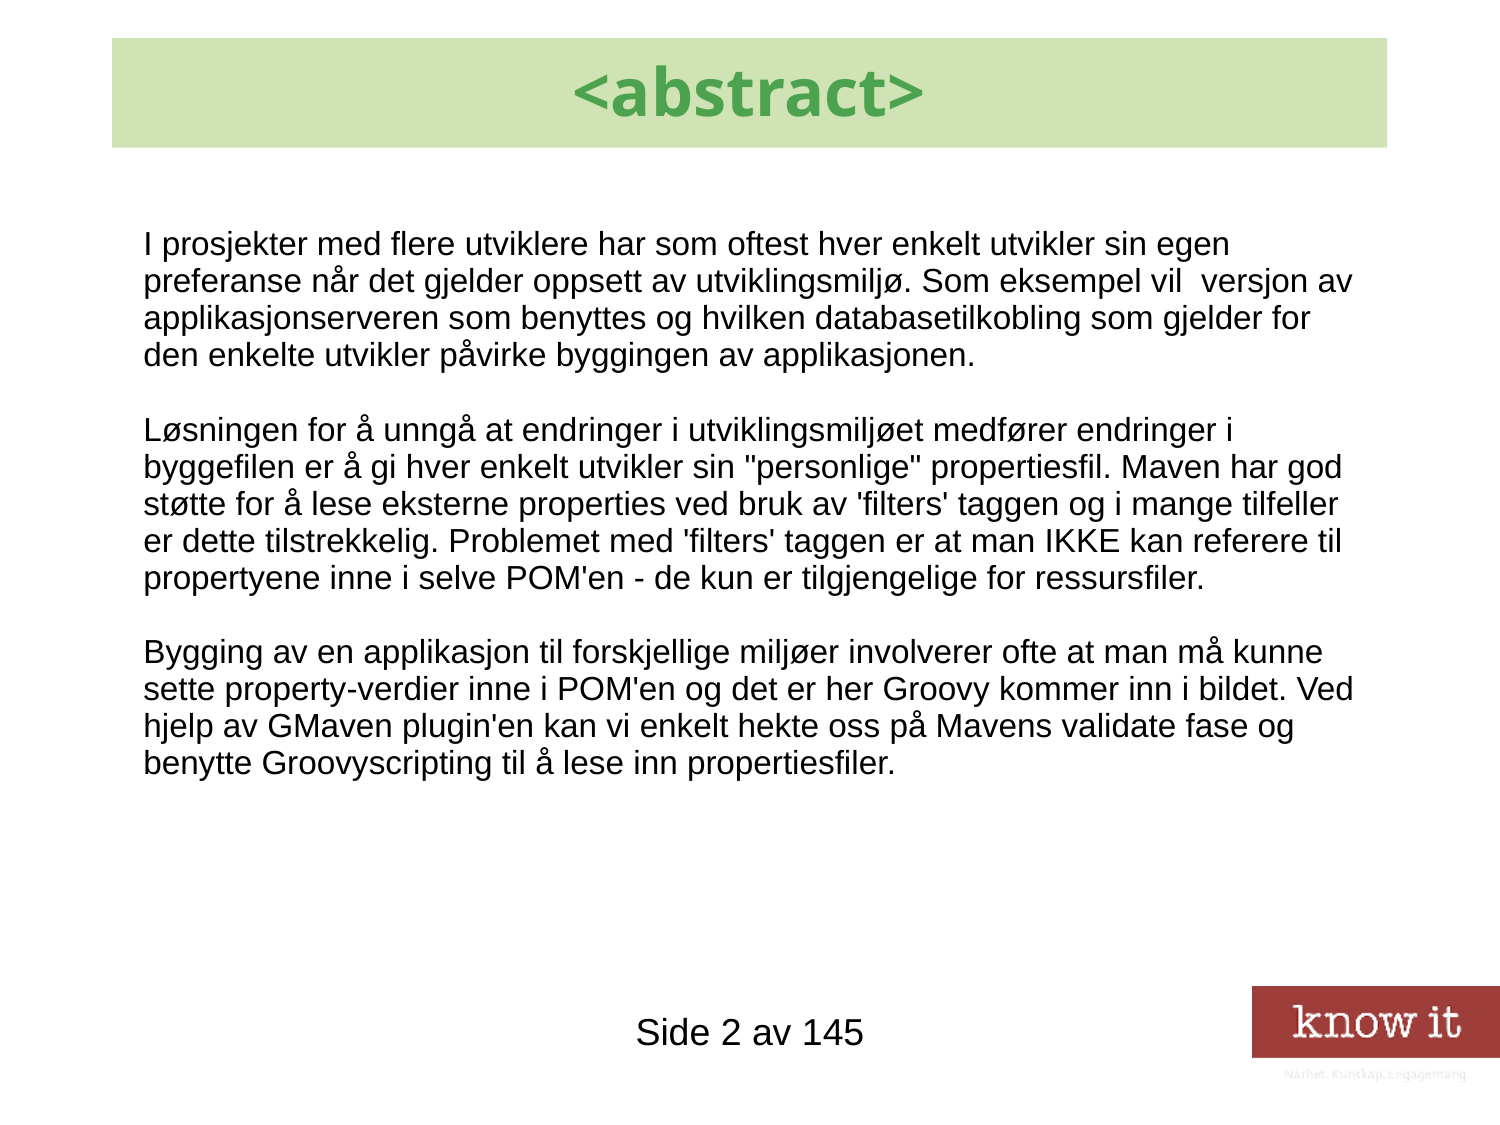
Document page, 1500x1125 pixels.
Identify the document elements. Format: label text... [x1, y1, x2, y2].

text_box [112, 38, 1388, 148]
text_box Side 2 av 145 [587, 1003, 913, 1065]
text_box I prosjekter med flere utviklere har som oftest hver enkelt utvikler sin egen preferanse når det gjelder oppsett av utviklingsmiljø. Som eksempel vil versjon av applikasjonserveren som benyttes og hvilken databasetilkobling som gjelder for den enkelte utvikler påvirke byggingen av applikasjonen. Løsningen for å unngå at endringer i utviklingsmiljøet medfører endringer i byggefilen er å gi hver enkelt utvikler sin "personlige" propertiesfil. Maven har god støtte for å lese eksterne properties ved bruk av 'filters' taggen og i mange tilfeller er dette tilstrekkelig. Problemet med 'filters' taggen er at man IKKE kan referere til propertyene inne i selve POM'en - de kun er tilgjengelige for ressursfiler. Bygging av en applikasjon til forskjellige miljøer involverer ofte at man må kunne sette property-verdier inne i POM'en og det er her Groovy kommer inn i bildet. Ved hjelp av GMaven plugin'en kan vi enkelt hekte oss på Mavens validate fase og benytte Groovyscripting til å lese inn propertiesfiler. [128, 218, 1388, 920]
picture [1252, 986, 1500, 1058]
